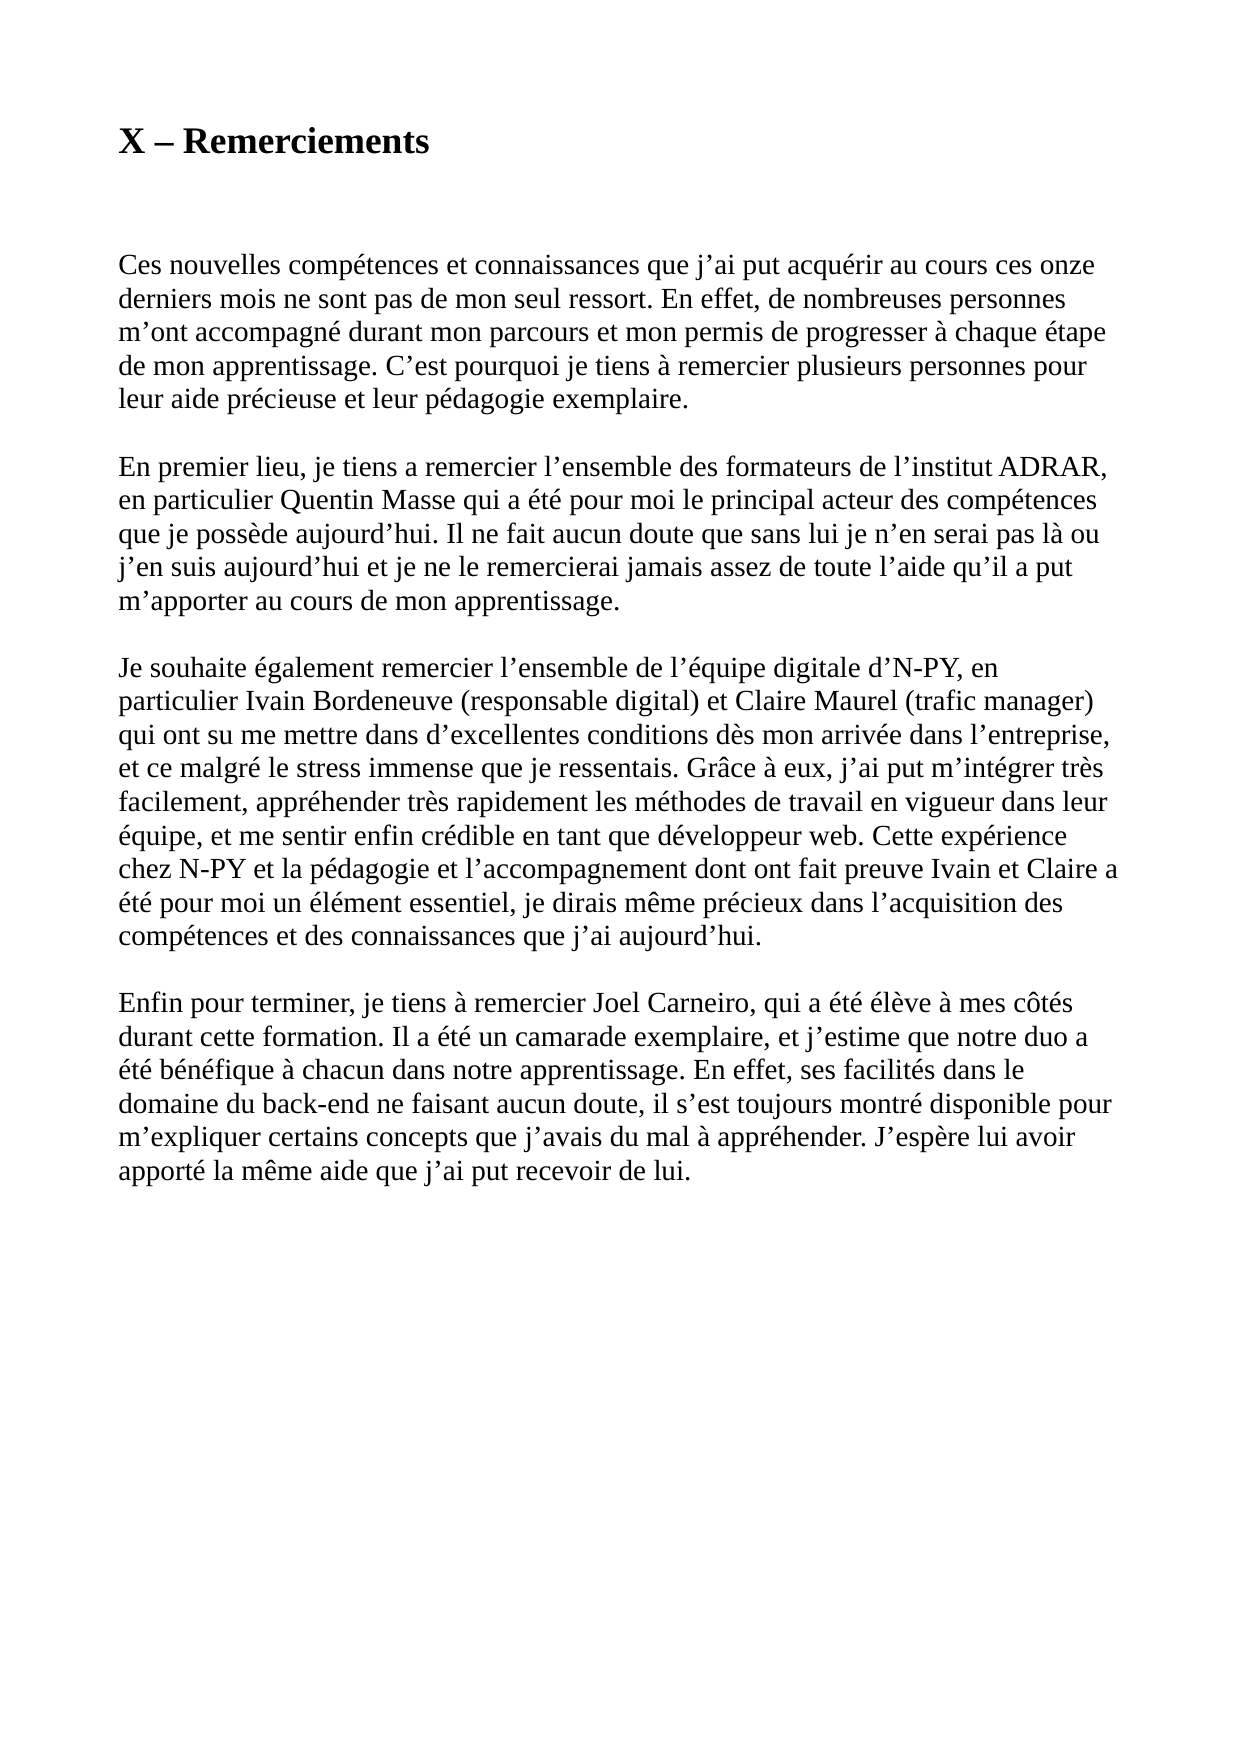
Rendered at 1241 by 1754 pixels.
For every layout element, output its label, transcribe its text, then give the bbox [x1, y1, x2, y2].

text Je souhaite également remercier l’ensemble de l’équipe digitale d’N-PY, en particulier Ivain Bordeneuve (responsable digital) et Claire Maurel (trafic manager) qui ont su me mettre dans d’excellentes conditions dès mon arrivée dans l’entreprise, et ce malgré le stress immense que je ressentais. Grâce à eux, j’ai put m’intégrer très facilement, appréhender très rapidement les méthodes de travail en vigueur dans leur équipe, et me sentir enfin crédible en tant que développeur web. Cette expérience chez N-PY et la pédagogie et l’accompagnement dont ont fait preuve Ivain et Claire a été pour moi un élément essentiel, je dirais même précieux dans l’acquisition des compétences et des connaissances que j’ai aujourd’hui. [118, 650, 1122, 952]
text Ces nouvelles compétences et connaissances que j’ai put acquérir au cours ces onze derniers mois ne sont pas de mon seul ressort. En effet, de nombreuses personnes m’ont accompagné durant mon parcours et mon permis de progresser à chaque étape de mon apprentissage. C’est pourquoi je tiens à remercier plusieurs personnes pour leur aide précieuse et leur pédagogie exemplaire. [118, 247, 1122, 415]
text En premier lieu, je tiens a remercier l’ensemble des formateurs de l’institut ADRAR, en particulier Quentin Masse qui a été pour moi le principal acteur des compétences que je possède aujourd’hui. Il ne fait aucun doute que sans lui je n’en serai pas là ou j’en suis aujourd’hui et je ne le remercierai jamais assez de toute l’aide qu’il a put m’apporter au cours de mon apprentissage. [118, 449, 1122, 616]
text Enfin pour terminer, je tiens à remercier Joel Carneiro, qui a été élève à mes côtés durant cette formation. Il a été un camarade exemplaire, et j’estime que notre duo a été bénéfique à chacun dans notre apprentissage. En effet, ses facilités dans le domaine du back-end ne faisant aucun doute, il s’est toujours montré disponible pour m’expliquer certains concepts que j’avais du mal à appréhender. J’espère lui avoir apporté la même aide que j’ai put recevoir de lui. [118, 985, 1122, 1187]
text X – Remerciements [118, 118, 1122, 161]
